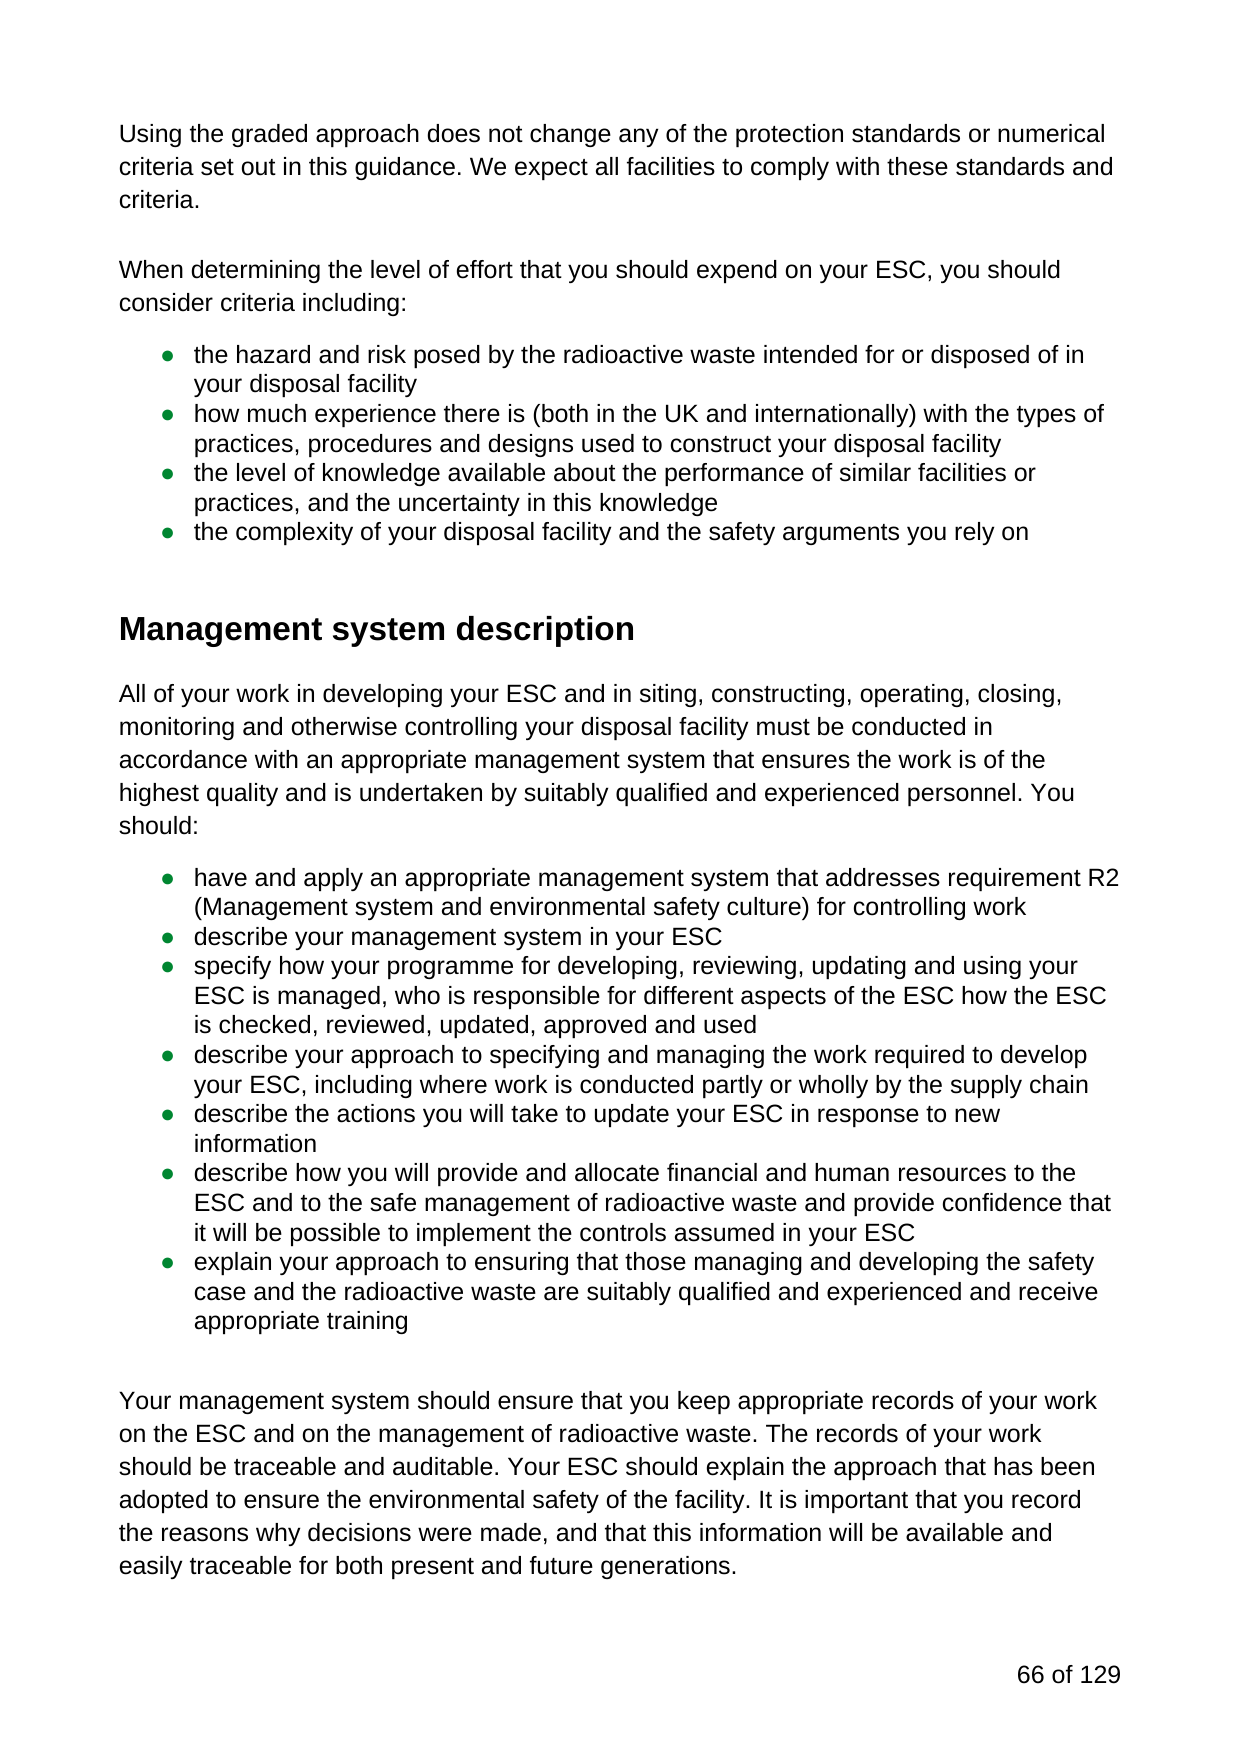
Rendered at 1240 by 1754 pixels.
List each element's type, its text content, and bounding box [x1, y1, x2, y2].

text Using the graded approach does not change any of the protection standards or numerical criteria set out in this guidance. We expect all facilities to comply with these standards and criteria. [118, 118, 1121, 213]
text When determining the level of effort that you should expend on your ESC, you should consider criteria including: [118, 255, 1121, 317]
list the level of knowledge available about the performance of similar facilities or practices, and the uncertainty in this knowledge [160, 458, 1121, 517]
list specify how your programme for developing, reviewing, updating and using your ESC is managed, who is responsible for different aspects of the ESC how the ESC is checked, reviewed, updated, approved and used [160, 951, 1121, 1039]
list the hazard and risk posed by the radioactive waste intended for or disposed of in your disposal facility [160, 340, 1121, 398]
list describe your management system in your ESC [160, 922, 1121, 950]
text All of your work in developing your ESC and in siting, constructing, operating, closing, monitoring and otherwise controlling your disposal facility must be conducted in accordance with an appropriate management system that ensures the work is of the highest quality and is undertaken by suitably qualified and experienced personnel. You should: [118, 679, 1121, 839]
list explain your approach to ensuring that those managing and developing the safety case and the radioactive waste are suitably qualified and experienced and receive appropriate training [160, 1247, 1121, 1335]
list describe how you will provide and allocate financial and human resources to the ESC and to the safe management of radioactive waste and provide confidence that it will be possible to implement the controls assumed in your ESC [160, 1158, 1121, 1246]
text Your management system should ensure that you keep appropriate records of your work on the ESC and on the management of radioactive waste. The records of your work should be traceable and auditable. Your ESC should explain the approach that has been adopted to ensure the environmental safety of the facility. It is important that you record the reasons why decisions were made, and that this information will be available and easily traceable for both present and future generations. [118, 1386, 1121, 1580]
list have and apply an appropriate management system that addresses requirement R2 (Management system and environmental safety culture) for controlling work [160, 862, 1121, 921]
list how much experience there is (both in the UK and internationally) with the types of practices, procedures and designs used to construct your disposal facility [160, 399, 1121, 457]
subtitle Management system description [118, 609, 1121, 648]
list the complexity of your disposal facility and the safety arguments you rely on [160, 517, 1121, 546]
list describe the actions you will take to update your ESC in response to new information [160, 1099, 1121, 1157]
list describe your approach to specifying and managing the work required to develop your ESC, including where work is conducted partly or wholly by the supply chain [160, 1040, 1121, 1098]
